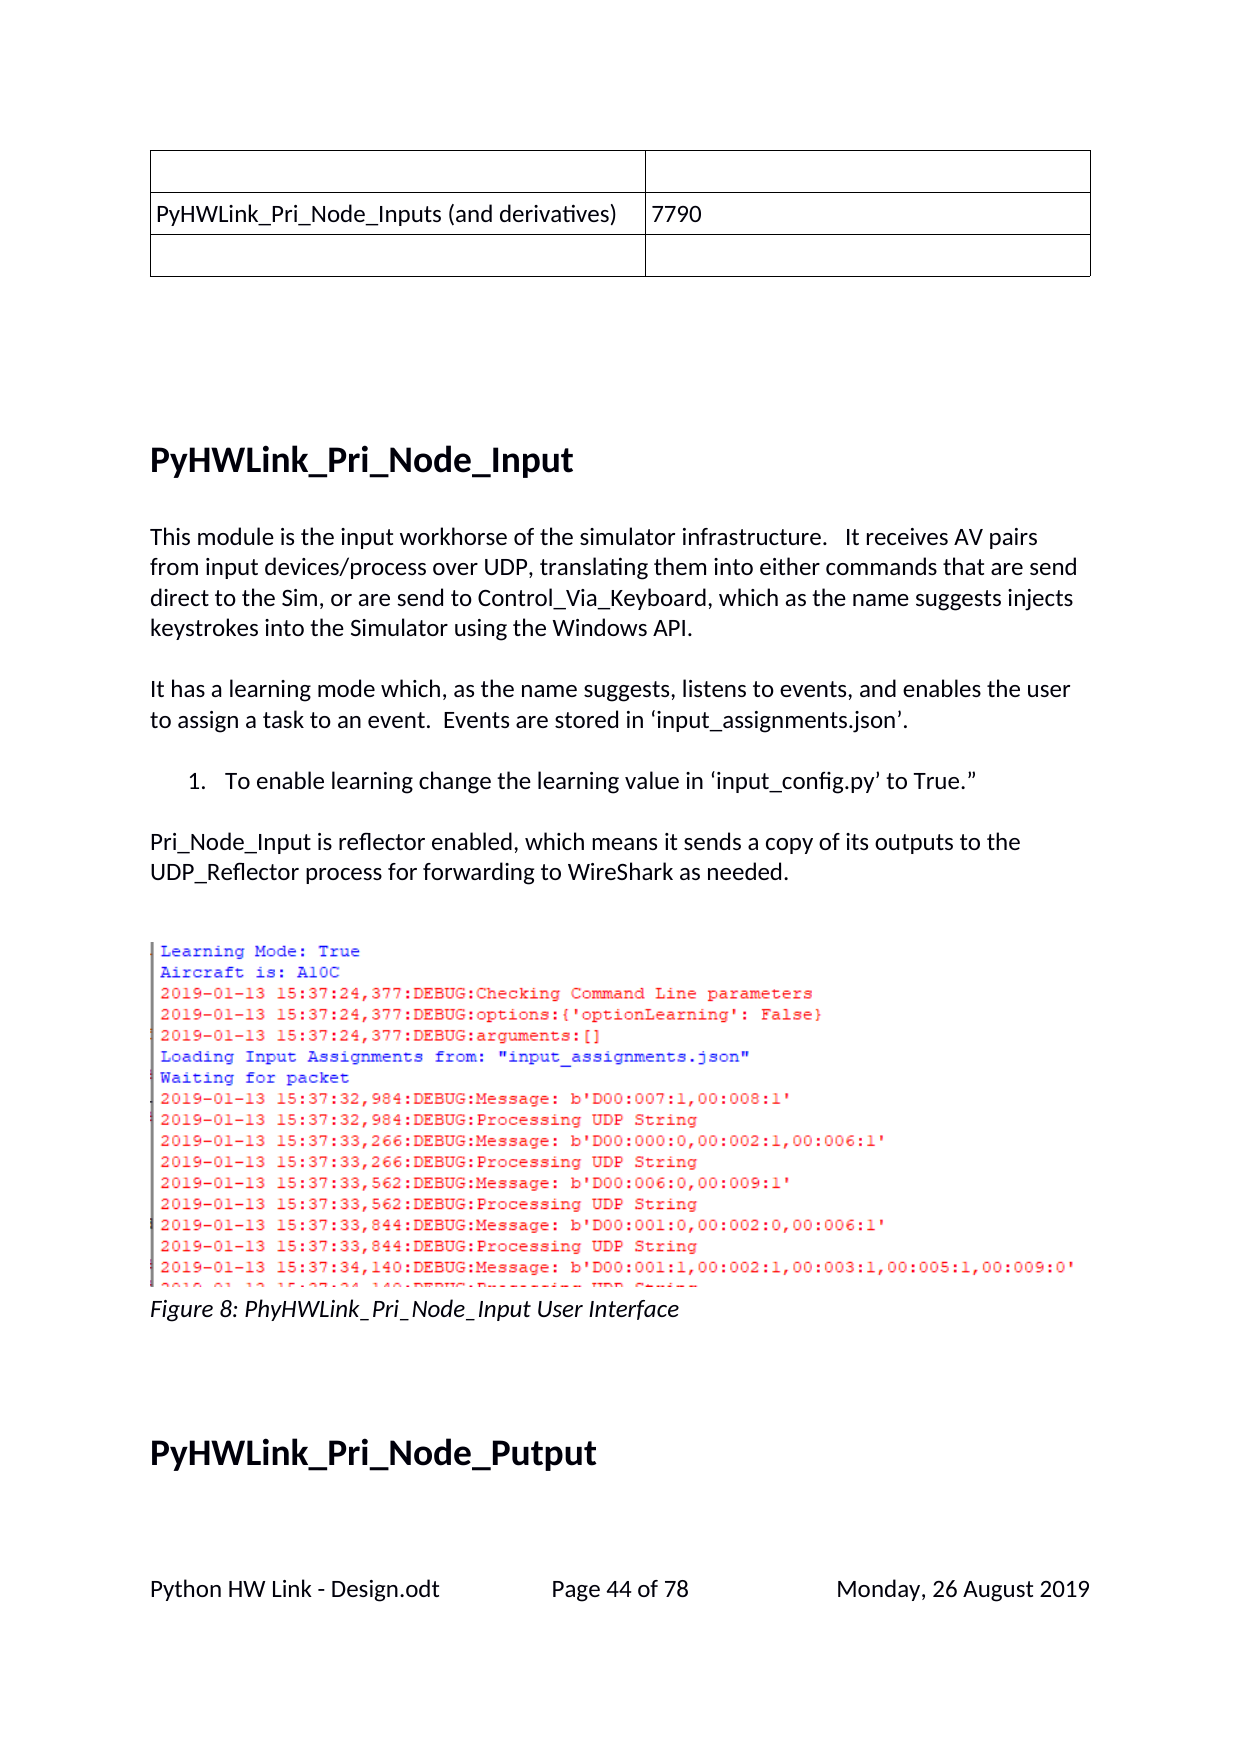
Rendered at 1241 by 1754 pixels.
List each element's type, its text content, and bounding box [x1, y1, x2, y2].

table_cell [151, 235, 645, 276]
text Pri_Node_Input is reflector enabled, which means it sends a copy of its outputs to the UDP_Reflector process for forwarding to WireShark as needed. [150, 826, 1090, 887]
text Figure 8: PhyHWLink_Pri_Node_Input User Interface [150, 1287, 1090, 1324]
subtitle PyHWLink_Pri_Node_Input [150, 436, 1090, 482]
text It has a learning mode which, as the name suggests, listens to events, and enables the user to assign a task to an event. Events are stored in ‘input_assignments.json’. [150, 673, 1090, 734]
table_cell 7790 [646, 193, 1090, 234]
picture [150, 942, 1091, 1287]
table_cell [151, 151, 645, 192]
list To enable learning change the learning value in ‘input_config.py’ to True.” [187, 765, 1090, 795]
table_cell [646, 235, 1090, 276]
text This module is the input workhorse of the simulator infrastructure. It receives AV pairs from input devices/process over UDP, translating them into either commands that are send direct to the Sim, or are send to Control_Via_Keyboard, which as the name suggests injects keystrokes into the Simulator using the Windows API. [150, 521, 1090, 643]
subtitle PyHWLink_Pri_Node_Putput [150, 1428, 1090, 1474]
table_cell PyHWLink_Pri_Node_Inputs (and derivatives) [151, 193, 645, 234]
table_cell [646, 151, 1090, 192]
